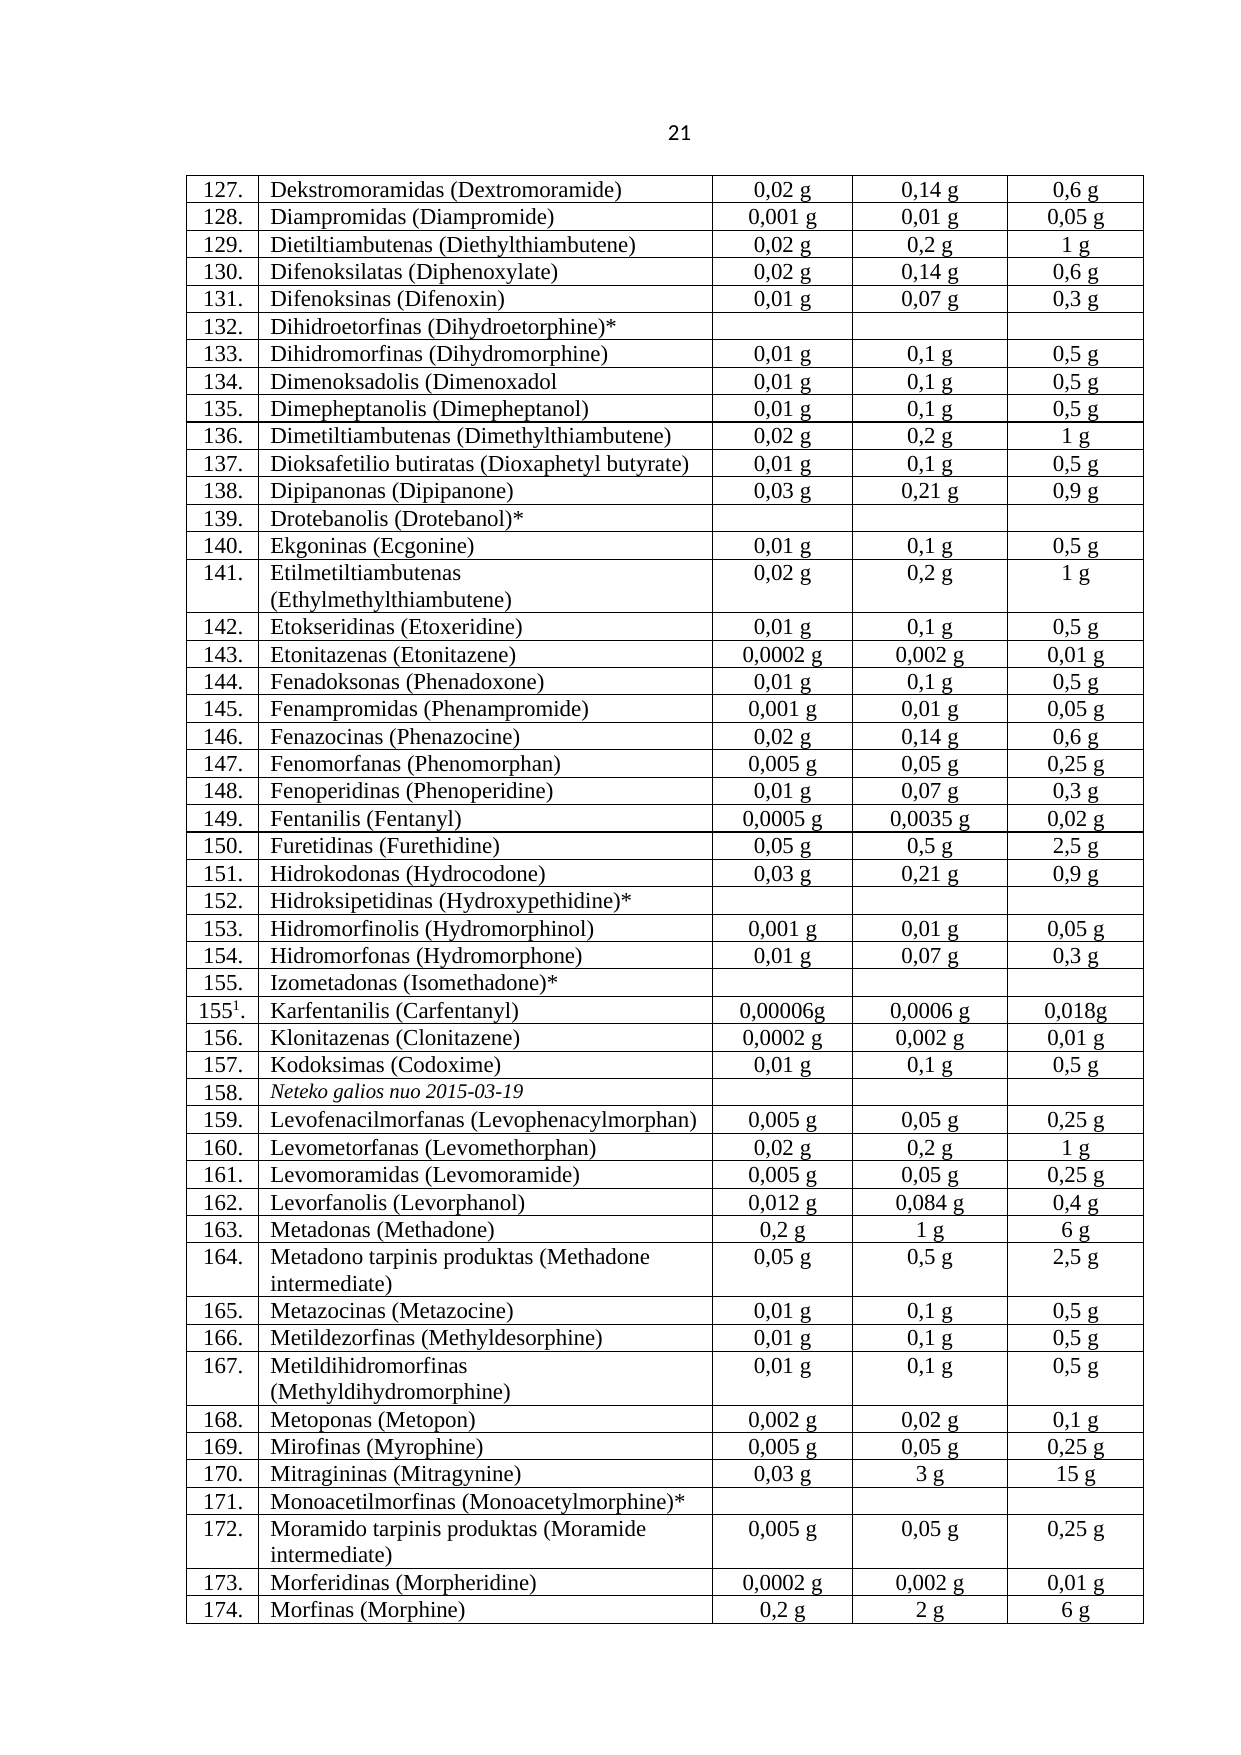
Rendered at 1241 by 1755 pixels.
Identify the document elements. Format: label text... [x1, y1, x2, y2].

table_cell 0,5 g [1008, 340, 1143, 367]
table_cell Difenoksilatas (Diphenoxylate) [259, 258, 712, 284]
table_cell [713, 887, 852, 913]
table_cell Levomoramidas (Levomoramide) [259, 1161, 712, 1187]
table_cell 0,00006g [713, 997, 852, 1023]
table_cell [1144, 202, 1155, 230]
table_cell Dipipanonas (Dipipanone) [259, 477, 712, 504]
table_cell Fenampromidas (Phenampromide) [259, 695, 712, 722]
table_cell 134. [187, 368, 258, 394]
table_cell 0,2 g [853, 560, 1007, 612]
table_cell [1144, 394, 1155, 421]
table_cell 0,002 g [853, 1024, 1007, 1051]
table_cell 0,05 g [853, 1161, 1007, 1187]
table_cell [1144, 1459, 1155, 1487]
table_cell 0,01 g [1008, 1569, 1143, 1595]
table_cell 0,2 g [853, 1134, 1007, 1160]
table_cell [713, 1488, 852, 1514]
table_cell [1144, 339, 1155, 367]
table_cell [1144, 421, 1155, 449]
table_cell 0,0002 g [713, 641, 852, 667]
table_cell Neteko galios nuo 2015-03-19 [259, 1079, 712, 1105]
table_cell [713, 505, 852, 531]
table_cell [1144, 1188, 1155, 1215]
table_cell Etonitazenas (Etonitazene) [259, 641, 712, 667]
table_cell 0,4 g [1008, 1189, 1143, 1215]
table_cell 135. [187, 395, 258, 421]
table_cell Klonitazenas (Clonitazene) [259, 1024, 712, 1051]
table_cell [1144, 859, 1155, 886]
table_cell 174. [187, 1596, 258, 1623]
table_cell 0,9 g [1008, 477, 1143, 504]
table_cell Hidromorfonas (Hydromorphone) [259, 942, 712, 968]
table_cell 170. [187, 1460, 258, 1487]
table_cell [1144, 175, 1155, 202]
table_cell 151. [187, 860, 258, 886]
table_cell 164. [187, 1243, 258, 1296]
table_cell 162. [187, 1189, 258, 1215]
table_cell Fentanilis (Fentanyl) [259, 805, 712, 831]
table_cell 0,0005 g [713, 805, 852, 831]
table_cell 0,1 g [853, 1352, 1007, 1404]
table_cell 0,5 g [1008, 1297, 1143, 1323]
table_cell 0,5 g [1008, 1352, 1143, 1404]
table_cell 0,1 g [853, 1052, 1007, 1078]
table_cell 142. [187, 613, 258, 639]
table_cell 0,1 g [853, 668, 1007, 694]
table_cell 3 g [853, 1460, 1007, 1487]
table_cell 141. [187, 560, 258, 612]
table_cell 154. [187, 942, 258, 968]
table_cell 0,01 g [713, 340, 852, 367]
table_cell 0,25 g [1008, 1106, 1143, 1133]
table_cell 130. [187, 258, 258, 284]
table_cell Moramido tarpinis produktas (Moramide intermediate) [259, 1515, 712, 1568]
table_cell Dimenoksadolis (Dimenoxadol [259, 368, 712, 394]
table_cell 0,01 g [713, 1052, 852, 1078]
table_cell 0,5 g [1008, 395, 1143, 421]
table_cell [1144, 1595, 1155, 1623]
table_cell [853, 1079, 1007, 1105]
table_cell 0,01 g [713, 613, 852, 639]
table_cell 1 g [1008, 1134, 1143, 1160]
table_cell Dihidromorfinas (Dihydromorphine) [259, 340, 712, 367]
table_cell [853, 969, 1007, 996]
table_cell [1008, 313, 1143, 339]
table_cell 155. [187, 969, 258, 996]
table_cell [1144, 476, 1155, 504]
table_cell [1144, 1514, 1155, 1568]
table_cell 0,25 g [1008, 750, 1143, 777]
table_cell [1008, 1079, 1143, 1105]
table_cell [1144, 1215, 1155, 1242]
table_cell 169. [187, 1433, 258, 1459]
table_cell 0,07 g [853, 778, 1007, 804]
table_cell 0,005 g [713, 1515, 852, 1568]
table_cell Dihidroetorfinas (Dihydroetorphine)* [259, 313, 712, 339]
table_cell [1144, 640, 1155, 667]
table_cell [1008, 505, 1143, 531]
table_cell 0,2 g [713, 1596, 852, 1623]
table_cell 0,25 g [1008, 1161, 1143, 1187]
table_cell 0,6 g [1008, 258, 1143, 284]
table_cell 0,02 g [713, 423, 852, 449]
table_cell 0,001 g [713, 915, 852, 941]
table_cell Karfentanilis (Carfentanyl) [259, 997, 712, 1023]
table_cell [1144, 367, 1155, 394]
table_cell [1008, 1488, 1143, 1514]
table_cell 0,1 g [853, 450, 1007, 476]
table_cell 146. [187, 723, 258, 749]
table_cell [1144, 1051, 1155, 1078]
table_cell 0,001 g [713, 203, 852, 230]
table_cell 0,07 g [853, 942, 1007, 968]
table_cell [1144, 531, 1155, 558]
table_cell 2,5 g [1008, 1243, 1143, 1296]
table_cell 0,01 g [1008, 1024, 1143, 1051]
table_cell 6 g [1008, 1216, 1143, 1242]
table_cell 6 g [1008, 1596, 1143, 1623]
table_cell 0,01 g [713, 1325, 852, 1351]
table_cell 0,005 g [713, 1433, 852, 1459]
table_cell Fenoperidinas (Phenoperidine) [259, 778, 712, 804]
table_cell [1144, 612, 1155, 639]
table_cell Metadono tarpinis produktas (Methadone intermediate) [259, 1243, 712, 1296]
table_cell [1144, 1487, 1155, 1514]
table_cell 0,05 g [853, 750, 1007, 777]
table_cell 0,0035 g [853, 805, 1007, 831]
table_cell [1144, 285, 1155, 312]
table_cell 0,5 g [1008, 668, 1143, 694]
table_cell [1144, 1242, 1155, 1296]
table_cell Levometorfanas (Levomethorphan) [259, 1134, 712, 1160]
table_cell [1144, 941, 1155, 968]
table_cell 1551. [187, 997, 258, 1023]
table_cell [1144, 667, 1155, 694]
table_cell 0,6 g [1008, 723, 1143, 749]
table_cell [1144, 804, 1155, 831]
table_cell 133. [187, 340, 258, 367]
table_cell 0,01 g [713, 1352, 852, 1404]
table_cell 153. [187, 915, 258, 941]
table_cell Furetidinas (Furethidine) [259, 833, 712, 859]
table_cell Metazocinas (Metazocine) [259, 1297, 712, 1323]
table_cell 173. [187, 1569, 258, 1595]
table_cell 0,01 g [713, 668, 852, 694]
table_cell 0,0002 g [713, 1569, 852, 1595]
table_cell 1 g [1008, 423, 1143, 449]
table_cell 0,21 g [853, 477, 1007, 504]
table_cell [853, 505, 1007, 531]
table_cell 0,03 g [713, 1460, 852, 1487]
table_cell Fenomorfanas (Phenomorphan) [259, 750, 712, 777]
table_cell 0,084 g [853, 1189, 1007, 1215]
table_cell [1144, 914, 1155, 941]
table_cell [1144, 559, 1155, 612]
table_cell 0,3 g [1008, 778, 1143, 804]
table_cell 0,03 g [713, 477, 852, 504]
table_cell 138. [187, 477, 258, 504]
table_cell 0,0006 g [853, 997, 1007, 1023]
table_cell Dioksafetilio butiratas (Dioxaphetyl butyrate) [259, 450, 712, 476]
table_cell 158. [187, 1079, 258, 1105]
table_cell 0,1 g [853, 395, 1007, 421]
table_cell 136. [187, 423, 258, 449]
table_cell 167. [187, 1352, 258, 1404]
table_cell [853, 887, 1007, 913]
table_cell 0,05 g [1008, 695, 1143, 722]
table_cell 0,002 g [713, 1406, 852, 1432]
table_cell 0,5 g [853, 833, 1007, 859]
table_cell 0,002 g [853, 1569, 1007, 1595]
table_cell Metadonas (Methadone) [259, 1216, 712, 1242]
table_cell 0,01 g [713, 942, 852, 968]
table_cell Hidromorfinolis (Hydromorphinol) [259, 915, 712, 941]
table_cell [1144, 1296, 1155, 1323]
table_cell [1144, 1432, 1155, 1459]
table_cell 0,1 g [853, 340, 1007, 367]
table_cell 127. [187, 176, 258, 202]
table_cell 0,01 g [853, 915, 1007, 941]
table_cell 0,02 g [713, 723, 852, 749]
table_cell 159. [187, 1106, 258, 1133]
table_cell 147. [187, 750, 258, 777]
table_cell 0,005 g [713, 750, 852, 777]
table_cell 0,01 g [1008, 641, 1143, 667]
table_cell 166. [187, 1325, 258, 1351]
table_cell 150. [187, 833, 258, 859]
table_cell 0,02 g [713, 231, 852, 257]
table_cell 0,2 g [853, 423, 1007, 449]
table_cell Metildezorfinas (Methyldesorphine) [259, 1325, 712, 1351]
table_cell 0,5 g [1008, 1052, 1143, 1078]
table_cell 0,01 g [713, 1297, 852, 1323]
table_cell Etokseridinas (Etoxeridine) [259, 613, 712, 639]
table_cell 0,01 g [713, 286, 852, 312]
table_cell 0,0002 g [713, 1024, 852, 1051]
table_cell Dietiltiambutenas (Diethylthiambutene) [259, 231, 712, 257]
table_cell 0,012 g [713, 1189, 852, 1215]
table_cell 0,14 g [853, 176, 1007, 202]
table_cell Izometadonas (Isomethadone)* [259, 969, 712, 996]
table_cell [1144, 777, 1155, 804]
table_cell [1144, 504, 1155, 531]
table_cell Dimetiltiambutenas (Dimethylthiambutene) [259, 423, 712, 449]
table_cell [713, 969, 852, 996]
table_cell 0,02 g [853, 1406, 1007, 1432]
table_cell 1 g [853, 1216, 1007, 1242]
table_cell 0,2 g [713, 1216, 852, 1242]
table_cell Morfinas (Morphine) [259, 1596, 712, 1623]
table_cell [1144, 1105, 1155, 1133]
table_cell Morferidinas (Morpheridine) [259, 1569, 712, 1595]
table_cell 0,9 g [1008, 860, 1143, 886]
table_cell 0,01 g [713, 450, 852, 476]
table_cell [1144, 1351, 1155, 1404]
table_cell [1144, 1078, 1155, 1105]
table_cell 0,02 g [713, 176, 852, 202]
table_cell 0,018g [1008, 997, 1143, 1023]
table_cell [1144, 749, 1155, 777]
table_cell 156. [187, 1024, 258, 1051]
table_cell 0,2 g [853, 231, 1007, 257]
table_cell [853, 1488, 1007, 1514]
table_cell 0,3 g [1008, 286, 1143, 312]
table_cell [713, 313, 852, 339]
table_cell Diampromidas (Diampromide) [259, 203, 712, 230]
table_cell Drotebanolis (Drotebanol)* [259, 505, 712, 531]
table_cell 1 g [1008, 231, 1143, 257]
table_cell 143. [187, 641, 258, 667]
table_cell Fenazocinas (Phenazocine) [259, 723, 712, 749]
table_cell [1144, 1568, 1155, 1595]
table_cell 0,005 g [713, 1161, 852, 1187]
table_cell 0,05 g [1008, 915, 1143, 941]
table_cell 0,25 g [1008, 1433, 1143, 1459]
table_cell 0,01 g [713, 532, 852, 558]
table_cell 0,1 g [853, 1325, 1007, 1351]
table_cell 0,005 g [713, 1106, 852, 1133]
table_cell 0,3 g [1008, 942, 1143, 968]
table_cell 171. [187, 1488, 258, 1514]
table_cell 0,1 g [853, 1297, 1007, 1323]
table_cell 0,5 g [853, 1243, 1007, 1296]
table_cell 139. [187, 505, 258, 531]
table_cell 165. [187, 1297, 258, 1323]
table_cell 0,02 g [713, 1134, 852, 1160]
table_cell Mitragininas (Mitragynine) [259, 1460, 712, 1487]
table_cell 161. [187, 1161, 258, 1187]
table_cell [1008, 887, 1143, 913]
table_cell 0,002 g [853, 641, 1007, 667]
table_cell 128. [187, 203, 258, 230]
table_cell 0,05 g [713, 1243, 852, 1296]
table_cell 0,01 g [853, 695, 1007, 722]
table_cell [1144, 1160, 1155, 1187]
table_cell 0,01 g [853, 203, 1007, 230]
table_cell 160. [187, 1134, 258, 1160]
table_cell [853, 313, 1007, 339]
table_cell [1144, 1023, 1155, 1051]
table_cell Hidrokodonas (Hydrocodone) [259, 860, 712, 886]
table_cell [1144, 312, 1155, 339]
table_cell 145. [187, 695, 258, 722]
table_cell [1144, 968, 1155, 996]
table_cell Etilmetiltiambutenas (Ethylmethylthiambutene) [259, 560, 712, 612]
table_cell 1 g [1008, 560, 1143, 612]
table_cell [1144, 1324, 1155, 1351]
table_cell 0,21 g [853, 860, 1007, 886]
table_cell [1144, 831, 1155, 859]
table_cell 0,1 g [1008, 1406, 1143, 1432]
table_cell [1144, 230, 1155, 257]
table_cell Metildihidromorfinas (Methyldihydromorphine) [259, 1352, 712, 1404]
table_cell 2,5 g [1008, 833, 1143, 859]
table_cell 0,01 g [713, 778, 852, 804]
table_cell 0,1 g [853, 613, 1007, 639]
table_cell Levorfanolis (Levorphanol) [259, 1189, 712, 1215]
table_cell 0,25 g [1008, 1515, 1143, 1568]
table_cell Levofenacilmorfanas (Levophenacylmorphan) [259, 1106, 712, 1133]
table_cell 148. [187, 778, 258, 804]
table_cell 0,05 g [713, 833, 852, 859]
table_cell 152. [187, 887, 258, 913]
table_cell 0,02 g [713, 560, 852, 612]
table_cell 0,1 g [853, 532, 1007, 558]
table_cell 0,001 g [713, 695, 852, 722]
table_cell Hidroksipetidinas (Hydroxypethidine)* [259, 887, 712, 913]
table_cell 0,5 g [1008, 532, 1143, 558]
table_cell 137. [187, 450, 258, 476]
table_cell 2 g [853, 1596, 1007, 1623]
table_cell 0,14 g [853, 258, 1007, 284]
table_cell 149. [187, 805, 258, 831]
table_cell Dimepheptanolis (Dimepheptanol) [259, 395, 712, 421]
table_cell 0,02 g [1008, 805, 1143, 831]
table_cell 0,5 g [1008, 613, 1143, 639]
table_cell Dekstromoramidas (Dextromoramide) [259, 176, 712, 202]
table_cell Kodoksimas (Codoxime) [259, 1052, 712, 1078]
table_cell Monoacetilmorfinas (Monoacetylmorphine)* [259, 1488, 712, 1514]
table_cell [1144, 996, 1155, 1023]
table_cell [1144, 886, 1155, 913]
table_cell 172. [187, 1515, 258, 1568]
table_cell 0,02 g [713, 258, 852, 284]
table_cell Ekgoninas (Ecgonine) [259, 532, 712, 558]
table_cell 131. [187, 286, 258, 312]
table_cell [1144, 257, 1155, 284]
table_cell 0,05 g [1008, 203, 1143, 230]
table_cell 129. [187, 231, 258, 257]
table_cell [1144, 1405, 1155, 1432]
table_cell 144. [187, 668, 258, 694]
table_cell Fenadoksonas (Phenadoxone) [259, 668, 712, 694]
table_cell 0,03 g [713, 860, 852, 886]
table_cell 0,05 g [853, 1433, 1007, 1459]
table_cell [1144, 449, 1155, 476]
table_cell 0,01 g [713, 395, 852, 421]
table_cell [1144, 722, 1155, 749]
table_cell 0,05 g [853, 1515, 1007, 1568]
table_cell 163. [187, 1216, 258, 1242]
table_cell Difenoksinas (Difenoxin) [259, 286, 712, 312]
table_cell 0,05 g [853, 1106, 1007, 1133]
table_cell Mirofinas (Myrophine) [259, 1433, 712, 1459]
table_cell [1144, 1133, 1155, 1160]
table_cell 0,5 g [1008, 368, 1143, 394]
table_cell 15 g [1008, 1460, 1143, 1487]
table_cell 0,5 g [1008, 1325, 1143, 1351]
table_cell 0,6 g [1008, 176, 1143, 202]
table_cell [1144, 694, 1155, 722]
table_cell [713, 1079, 852, 1105]
table_cell 0,07 g [853, 286, 1007, 312]
table_cell 0,5 g [1008, 450, 1143, 476]
table_cell [1008, 969, 1143, 996]
table_cell 168. [187, 1406, 258, 1432]
table_cell 132. [187, 313, 258, 339]
table_cell 0,01 g [713, 368, 852, 394]
table_cell 140. [187, 532, 258, 558]
table_cell Metoponas (Metopon) [259, 1406, 712, 1432]
table_cell 157. [187, 1052, 258, 1078]
table_cell 0,1 g [853, 368, 1007, 394]
table_cell 0,14 g [853, 723, 1007, 749]
